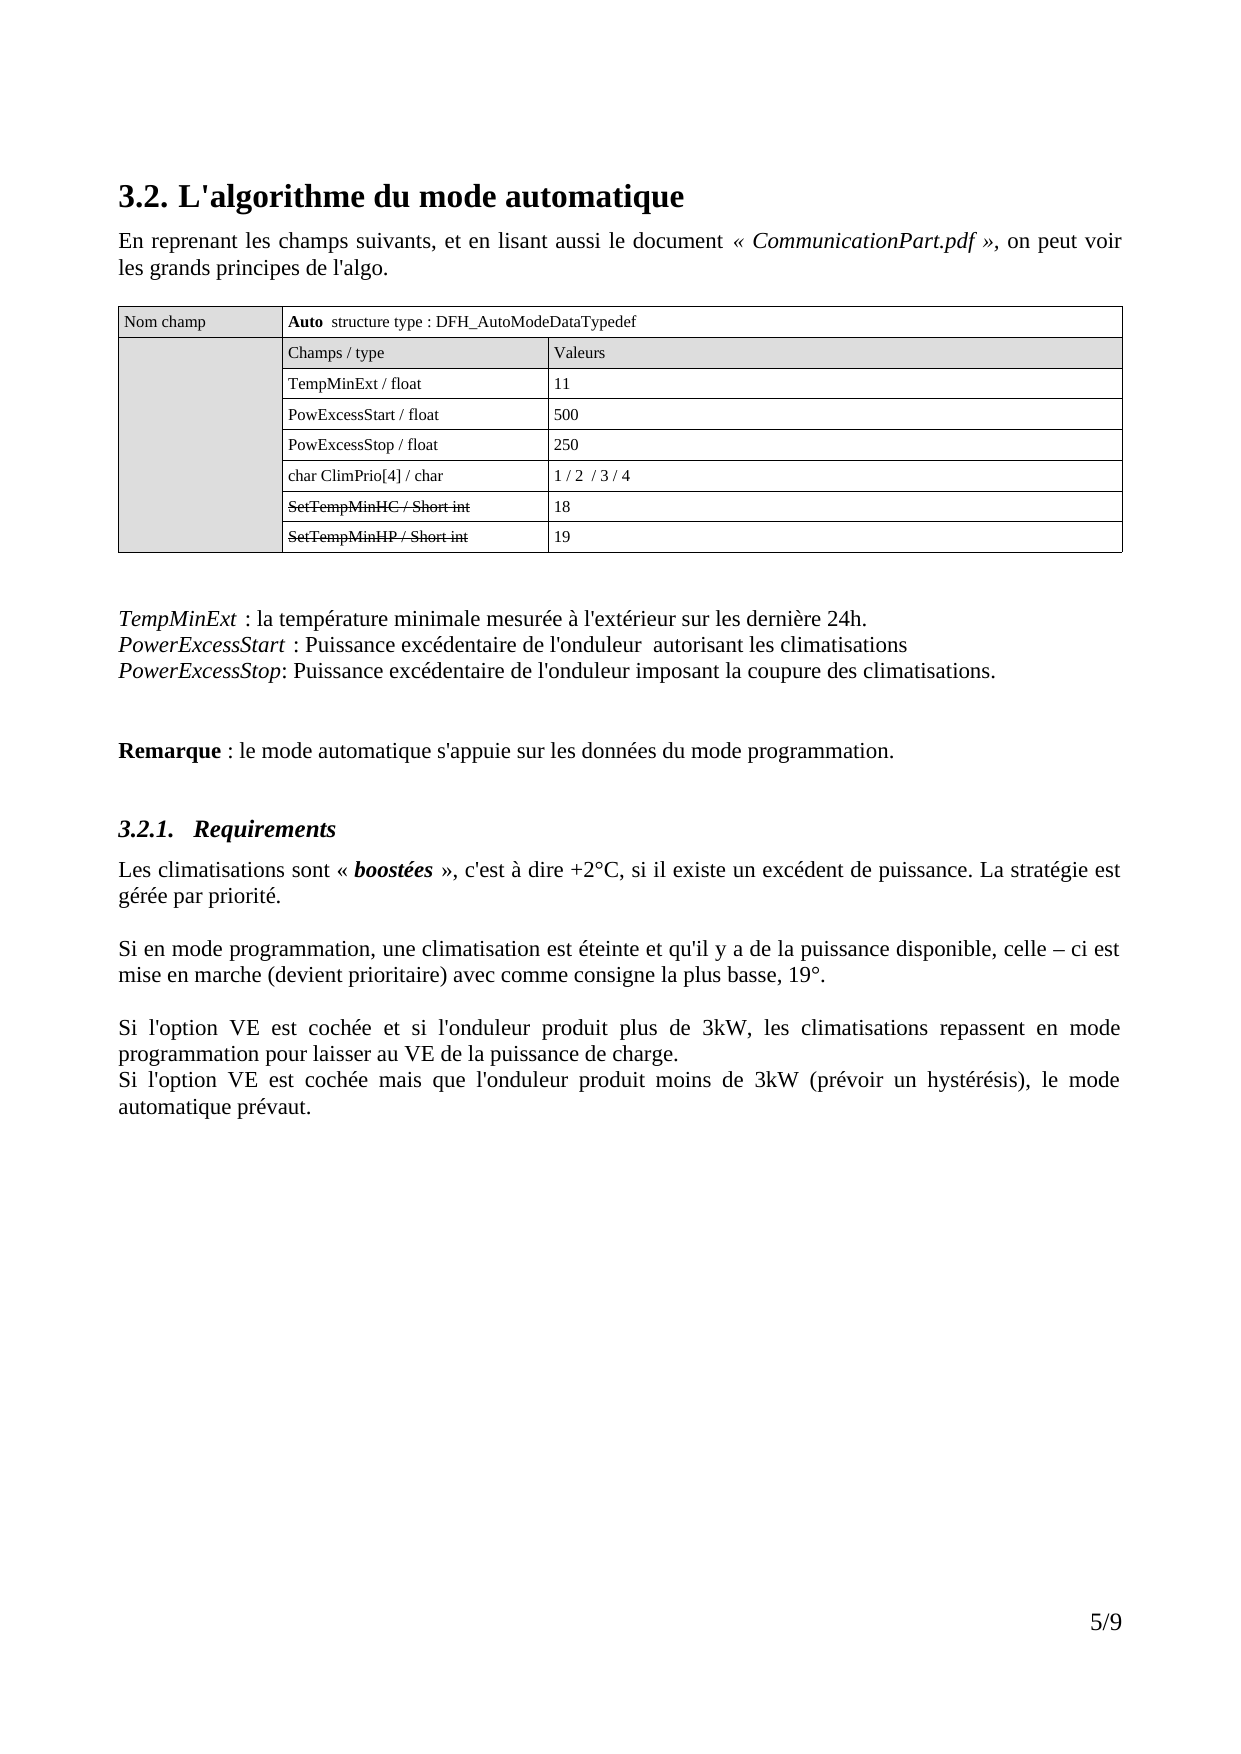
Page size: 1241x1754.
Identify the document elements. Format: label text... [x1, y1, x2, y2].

table_cell 250 [549, 430, 1122, 460]
table_cell 500 [549, 399, 1122, 429]
table_cell Valeurs [549, 338, 1122, 368]
table_cell 1 / 2 / 3 / 4 [549, 461, 1122, 491]
text Si en mode programmation, une climatisation est éteinte et qu'il y a de la puissance disponible, celle – ci est mise en marche (devient prioritaire) avec comme consigne la plus basse, 19°. [118, 935, 1122, 987]
table_cell 19 [549, 522, 1122, 552]
text PowerExcessStart : Puissance excédentaire de l'onduleur autorisant les climatisations [118, 631, 1122, 658]
text Si l'option VE est cochée et si l'onduleur produit plus de 3kW, les climatisations repassent en mode programmation pour laisser au VE de la puissance de charge. [118, 1014, 1122, 1066]
subtitle L'algorithme du mode automatique [118, 176, 1122, 215]
table_cell 18 [549, 492, 1122, 521]
table_cell PowExcessStop / float [283, 430, 548, 460]
table_cell char ClimPrio[4] / char [283, 461, 548, 491]
text PowerExcessStop: Puissance excédentaire de l'onduleur imposant la coupure des climatisations. [118, 658, 1122, 684]
table_cell PowExcessStart / float [283, 399, 548, 429]
text Si l'option VE est cochée mais que l'onduleur produit moins de 3kW (prévoir un hystérésis), le mode automatique prévaut. [118, 1066, 1122, 1119]
table_cell TempMinExt / float [283, 369, 548, 398]
table_cell SetTempMinHP / Short int [283, 522, 548, 552]
table_cell Champs / type [283, 338, 548, 368]
table_header Nom champ [119, 307, 282, 337]
text Les climatisations sont « boostées », c'est à dire +2°C, si il existe un excédent de puissance. La stratégie est gérée par priorité. [118, 856, 1122, 908]
table_cell [119, 338, 282, 552]
table_cell SetTempMinHC / Short int [283, 492, 548, 521]
text Remarque : le mode automatique s'appuie sur les données du mode programmation. [118, 737, 1122, 763]
text En reprenant les champs suivants, et en lisant aussi le document « CommunicationPart.pdf », on peut voir les grands principes de l'algo. [118, 227, 1122, 280]
table_cell 11 [549, 369, 1122, 398]
table_header Auto structure type : DFH_AutoModeDataTypedef [283, 307, 1122, 337]
text TempMinExt : la température minimale mesurée à l'extérieur sur les dernière 24h. [118, 605, 1122, 631]
subtitle Requirements [118, 814, 1122, 843]
